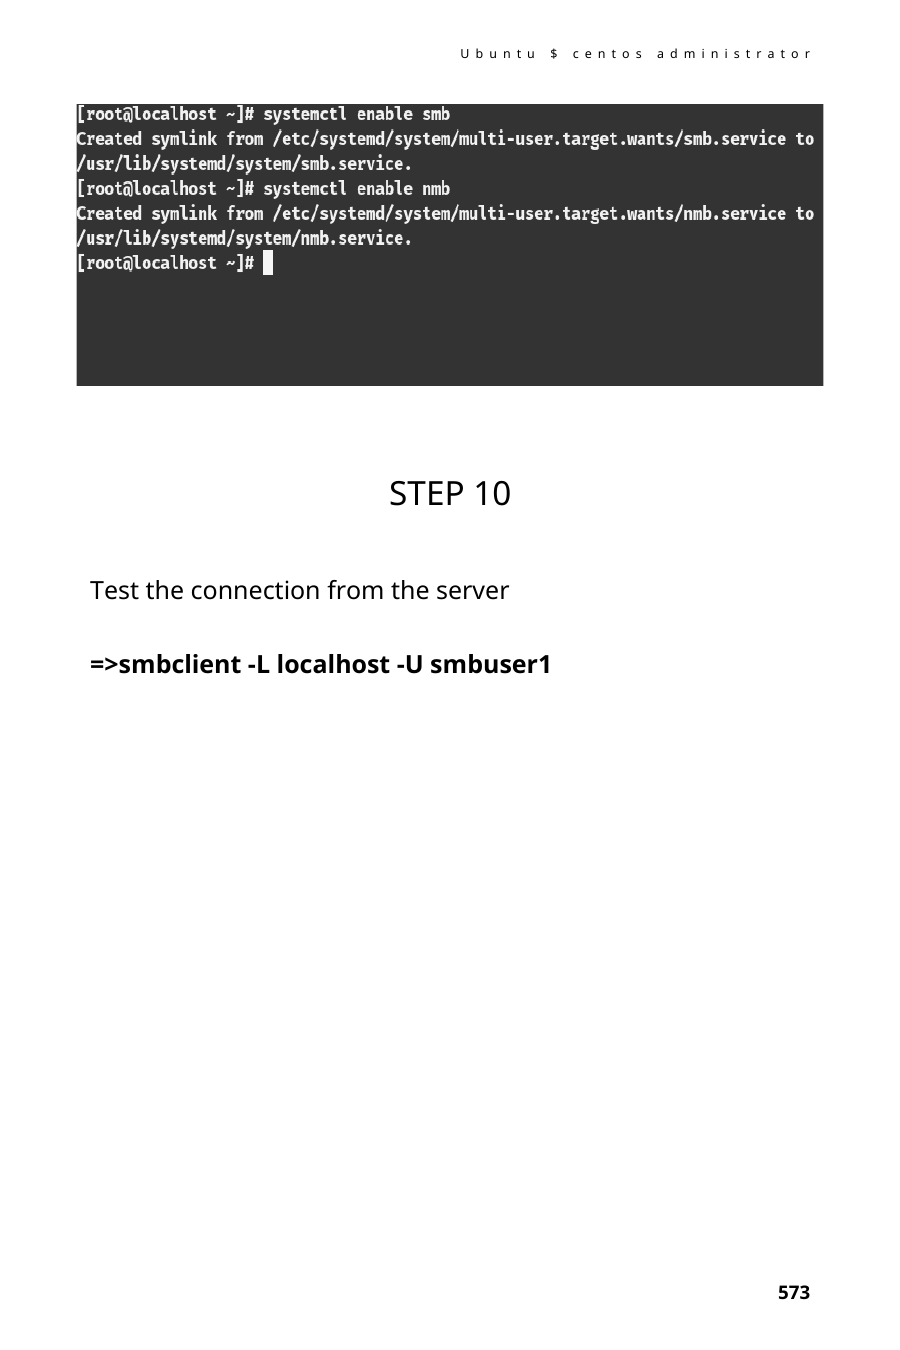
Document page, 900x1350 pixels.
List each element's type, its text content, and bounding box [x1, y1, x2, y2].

picture [76, 104, 824, 386]
text Test the connection from the server [90, 573, 810, 607]
text STEP 10 [90, 470, 810, 515]
text =>smbclient -L localhost -U smbuser1 [90, 647, 810, 681]
